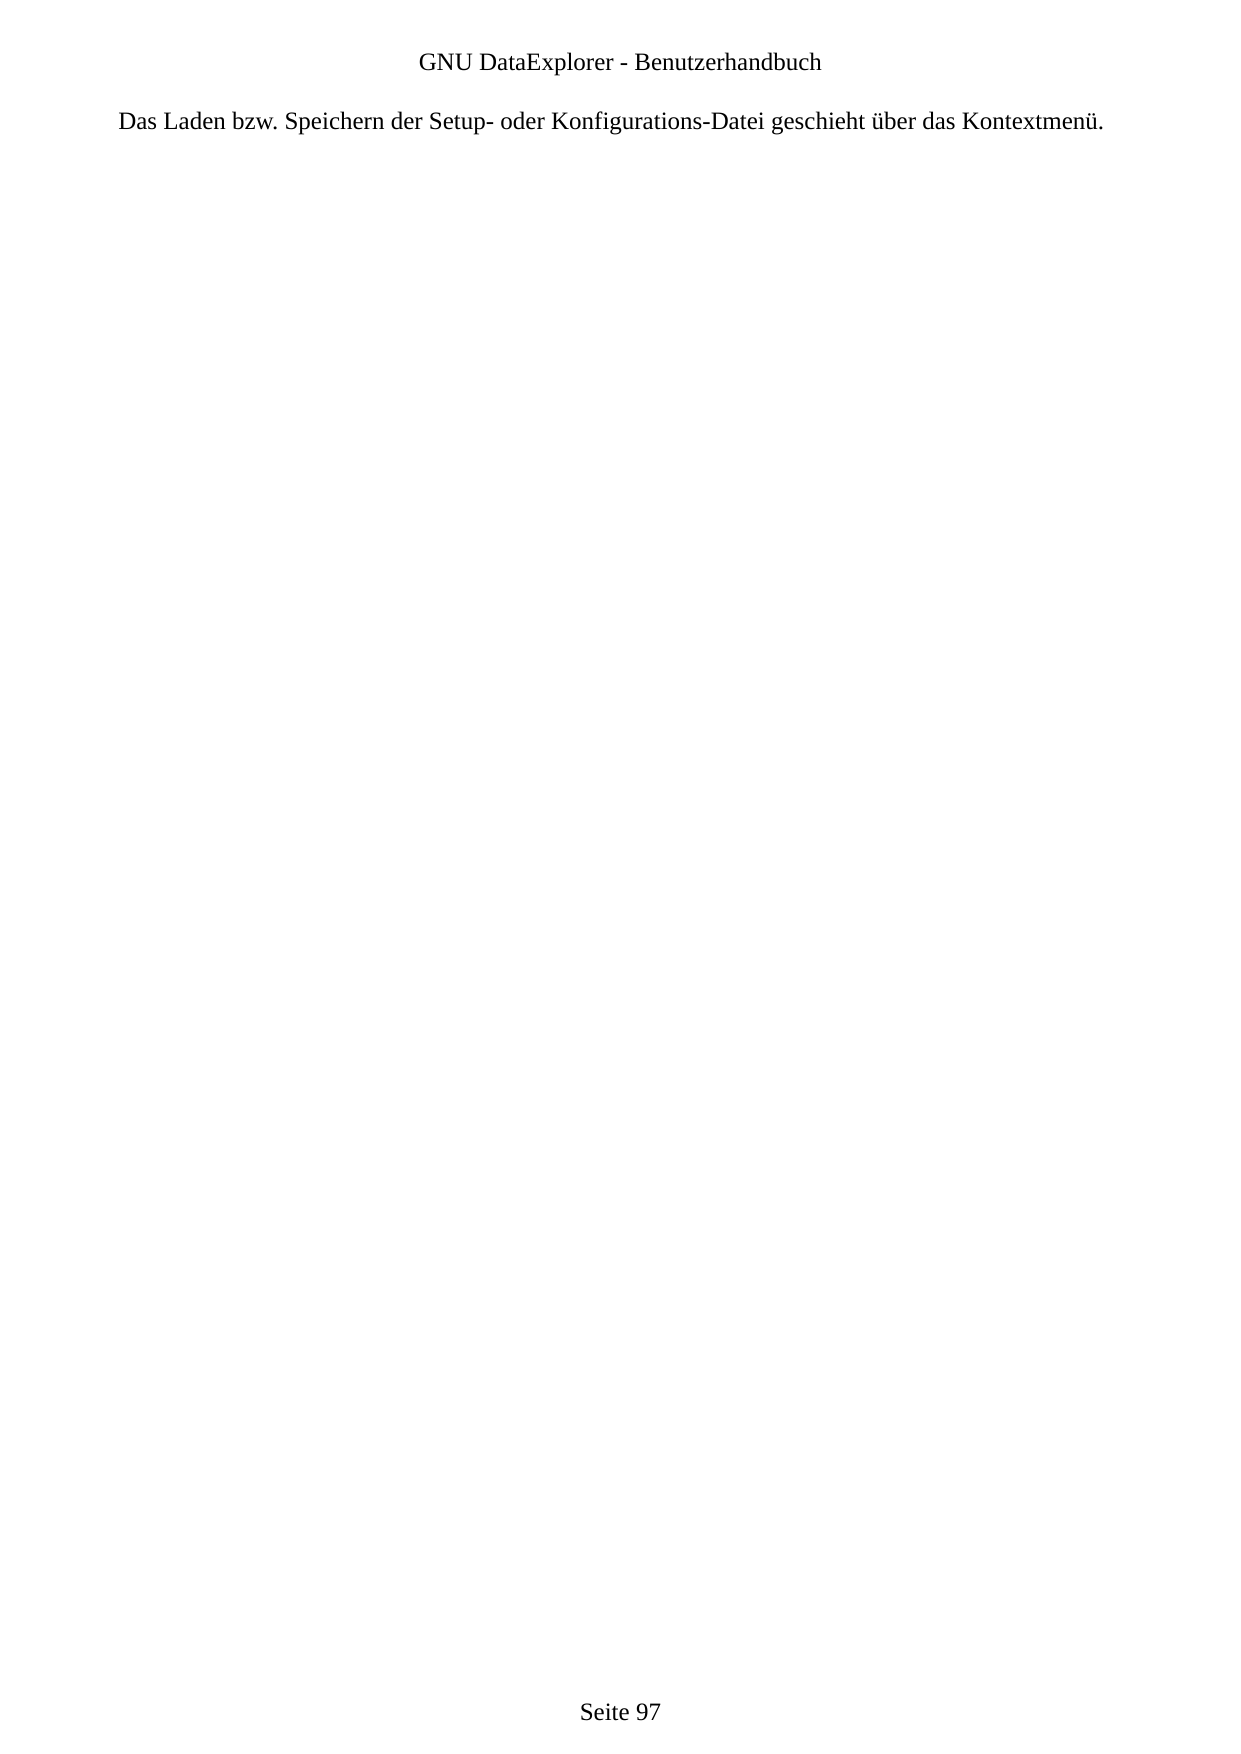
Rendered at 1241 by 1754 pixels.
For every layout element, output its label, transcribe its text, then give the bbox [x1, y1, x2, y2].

text Das Laden bzw. Speichern der Setup- oder Konfigurations-Datei geschieht über das Kontextmenü. [118, 106, 1122, 135]
